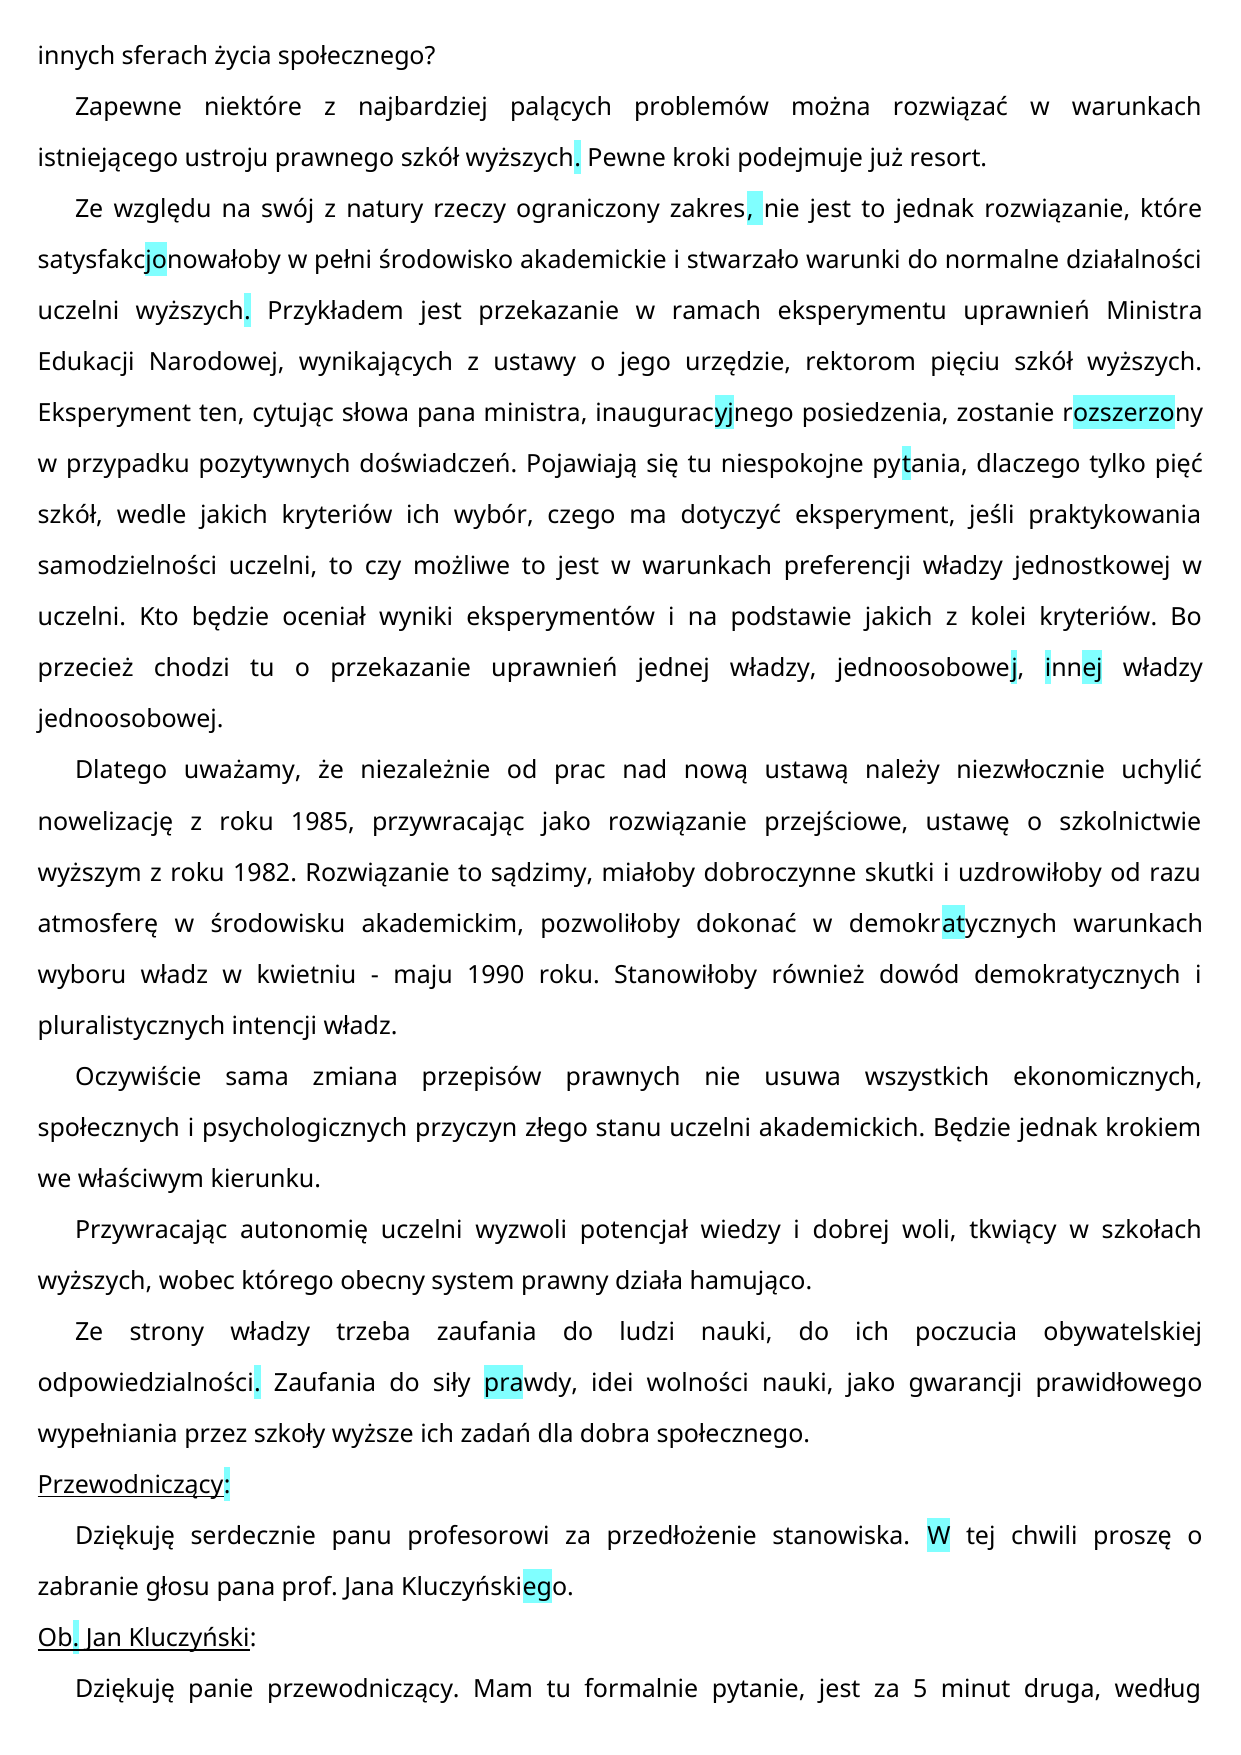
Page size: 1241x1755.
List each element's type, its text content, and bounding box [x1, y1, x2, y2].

text Dziękuję panie przewodniczący. Mam tu formalnie pytanie, jest za 5 minut druga, według [37, 1671, 1203, 1705]
text Ze strony władzy trzeba zaufania do ludzi nauki, do ich poczucia obywatelskiej odpowiedzialności. Zaufania do siły prawdy, idei wolności nauki, jako gwarancji prawidłowego wypełniania przez szkoły wyższe ich zadań dla dobra społecznego. [37, 1313, 1203, 1450]
text Dlatego uważamy, że niezależnie od prac nad nową ustawą należy niezwłocznie uchylić nowelizację z roku 1985, przywracając jako rozwiązanie przejściowe, ustawę o szkolnictwie wyższym z roku 1982. Rozwiązanie to sądzimy, miałoby dobroczynne skutki i uzdrowiłoby od razu atmosferę w środowisku akademickim, pozwoliłoby dokonać w demokratycznych warunkach wyboru władz w kwietniu - maju 1990 roku. Stanowiłoby również dowód demokratycznych i pluralistycznych intencji władz. [37, 752, 1203, 1041]
text Ze względu na swój z natury rzeczy ograniczony zakres, nie jest to jednak rozwiązanie, które satysfakcjonowałoby w pełni środowisko akademickie i stwarzało warunki do normalne działalności uczelni wyższych. Przykładem jest przekazanie w ramach eksperymentu uprawnień Ministra Edukacji Narodowej, wynikających z ustawy o jego urzędzie, rektorom pięciu szkół wyższych. Eksperyment ten, cytując słowa pana ministra, inauguracyjnego posiedzenia, zostanie rozszerzony w przypadku pozytywnych doświadczeń. Pojawiają się tu niespokojne pytania, dlaczego tylko pięć szkół, wedle jakich kryteriów ich wybór, czego ma dotyczyć eksperyment, jeśli praktykowania samodzielności uczelni, to czy możliwe to jest w warunkach preferencji władzy jednostkowej w uczelni. Kto będzie oceniał wyniki eksperymentów i na podstawie jakich z kolei kryteriów. Bo przecież chodzi tu o przekazanie uprawnień jednej władzy, jednoosobowej, innej władzy jednoosobowej. [37, 191, 1203, 735]
text Oczywiście sama zmiana przepisów prawnych nie usuwa wszystkich ekonomicznych, społecznych i psychologicznych przyczyn złego stanu uczelni akademickich. Będzie jednak krokiem we właściwym kierunku. [37, 1058, 1203, 1194]
text Przewodniczący: [37, 1467, 1203, 1501]
text Przywracając autonomię uczelni wyzwoli potencjał wiedzy i dobrej woli, tkwiący w szkołach wyższych, wobec którego obecny system prawny działa hamująco. [37, 1211, 1203, 1297]
text Zapewne niektóre z najbardziej palących problemów można rozwiązać w warunkach istniejącego ustroju prawnego szkół wyższych. Pewne kroki podejmuje już resort. [37, 88, 1203, 174]
text Dziękuję serdecznie panu profesorowi za przedłożenie stanowiska. W tej chwili proszę o zabranie głosu pana prof. Jana Kluczyńskiego. [37, 1518, 1203, 1603]
text Ob. Jan Kluczyński: [37, 1620, 1203, 1654]
text innych sferach życia społecznego? [37, 37, 1203, 72]
